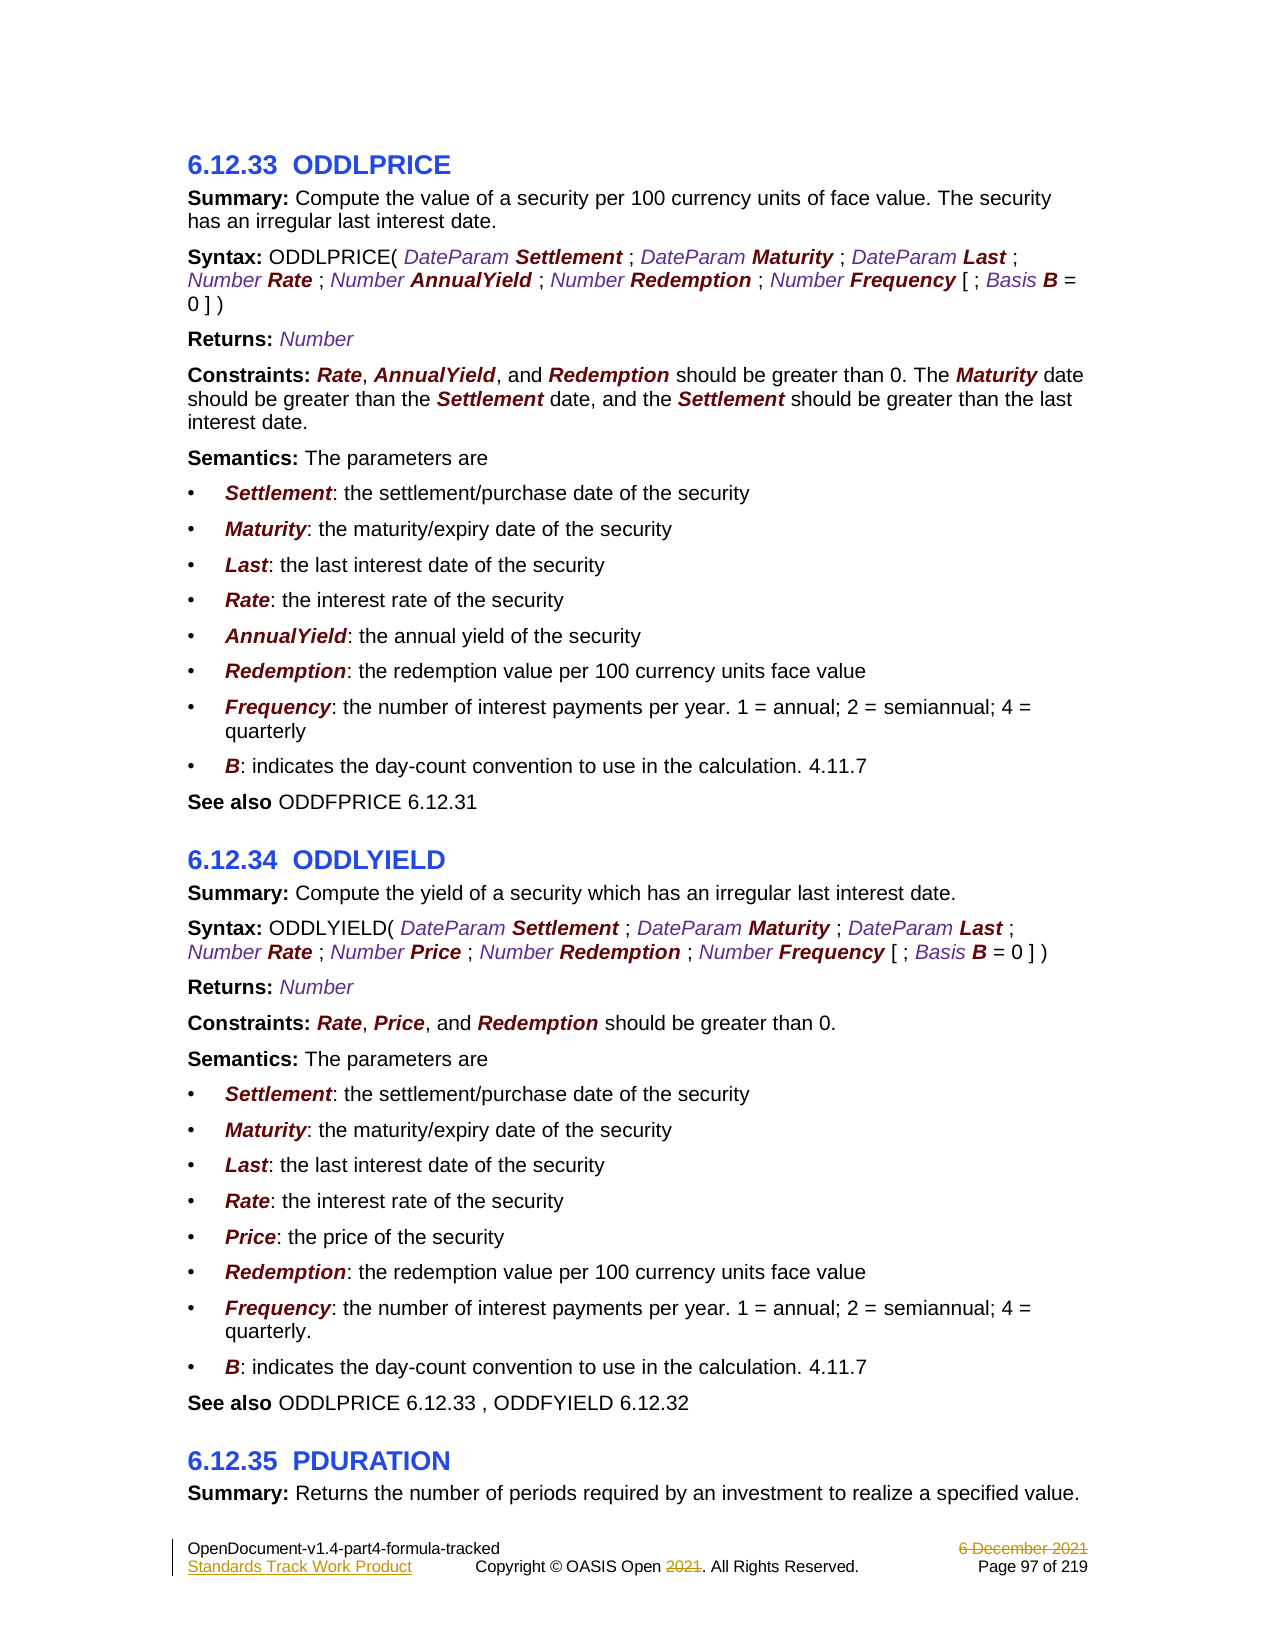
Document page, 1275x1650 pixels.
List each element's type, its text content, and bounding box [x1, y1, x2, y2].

text Syntax: ODDLPRICE( DateParam Settlement ; DateParam Maturity ; DateParam Last ; Number Rate ; Number AnnualYield ; Number Redemption ; Number Frequency [ ; Basis B = 0 ] ) [187, 245, 1088, 316]
subtitle ODDLYIELD [187, 845, 1088, 875]
list Frequency: the number of interest payments per year. 1 = annual; 2 = semiannual; 4 = quarterly [187, 696, 1088, 743]
text Semantics: The parameters are [187, 1047, 1088, 1071]
list Last: the last interest date of the security [187, 1154, 1088, 1177]
text Syntax: ODDLYIELD( DateParam Settlement ; DateParam Maturity ; DateParam Last ; Number Rate ; Number Price ; Number Redemption ; Number Frequency [ ; Basis B = 0 ] ) [187, 917, 1088, 964]
text Returns: Number [187, 328, 1088, 351]
text See also ODDFPRICE 6.12.31 [187, 790, 1088, 814]
list Settlement: the settlement/purchase date of the security [187, 482, 1088, 505]
list Rate: the interest rate of the security [187, 1189, 1088, 1213]
list AnnualYield: the annual yield of the security [187, 624, 1088, 648]
text Constraints: Rate, AnnualYield, and Redemption should be greater than 0. The Maturity date should be greater than the Settlement date, and the Settlement should be greater than the last interest date. [187, 363, 1088, 434]
text Returns: Number [187, 976, 1088, 999]
text Semantics: The parameters are [187, 446, 1088, 470]
text Summary: Compute the value of a security per 100 currency units of face value. The security has an irregular last interest date. [187, 186, 1088, 233]
list Maturity: the maturity/expiry date of the security [187, 517, 1088, 541]
list Maturity: the maturity/expiry date of the security [187, 1118, 1088, 1142]
list Redemption: the redemption value per 100 currency units face value [187, 660, 1088, 683]
text Constraints: Rate, Price, and Redemption should be greater than 0. [187, 1011, 1088, 1035]
list Price: the price of the security [187, 1225, 1088, 1249]
subtitle PDURATION [187, 1446, 1088, 1476]
list Settlement: the settlement/purchase date of the security [187, 1083, 1088, 1106]
subtitle ODDLPRICE [187, 150, 1088, 180]
list Redemption: the redemption value per 100 currency units face value [187, 1261, 1088, 1284]
text See also ODDLPRICE 6.12.33 , ODDFYIELD 6.12.32 [187, 1391, 1088, 1415]
text Summary: Compute the yield of a security which has an irregular last interest date. [187, 881, 1088, 904]
list Frequency: the number of interest payments per year. 1 = annual; 2 = semiannual; 4 = quarterly. [187, 1296, 1088, 1343]
list Last: the last interest date of the security [187, 553, 1088, 577]
list B: indicates the day-count convention to use in the calculation. 4.11.7 [187, 755, 1088, 778]
list Rate: the interest rate of the security [187, 589, 1088, 612]
list B: indicates the day-count convention to use in the calculation. 4.11.7 [187, 1356, 1088, 1379]
text Summary: Returns the number of periods required by an investment to realize a specified value. [187, 1482, 1088, 1505]
